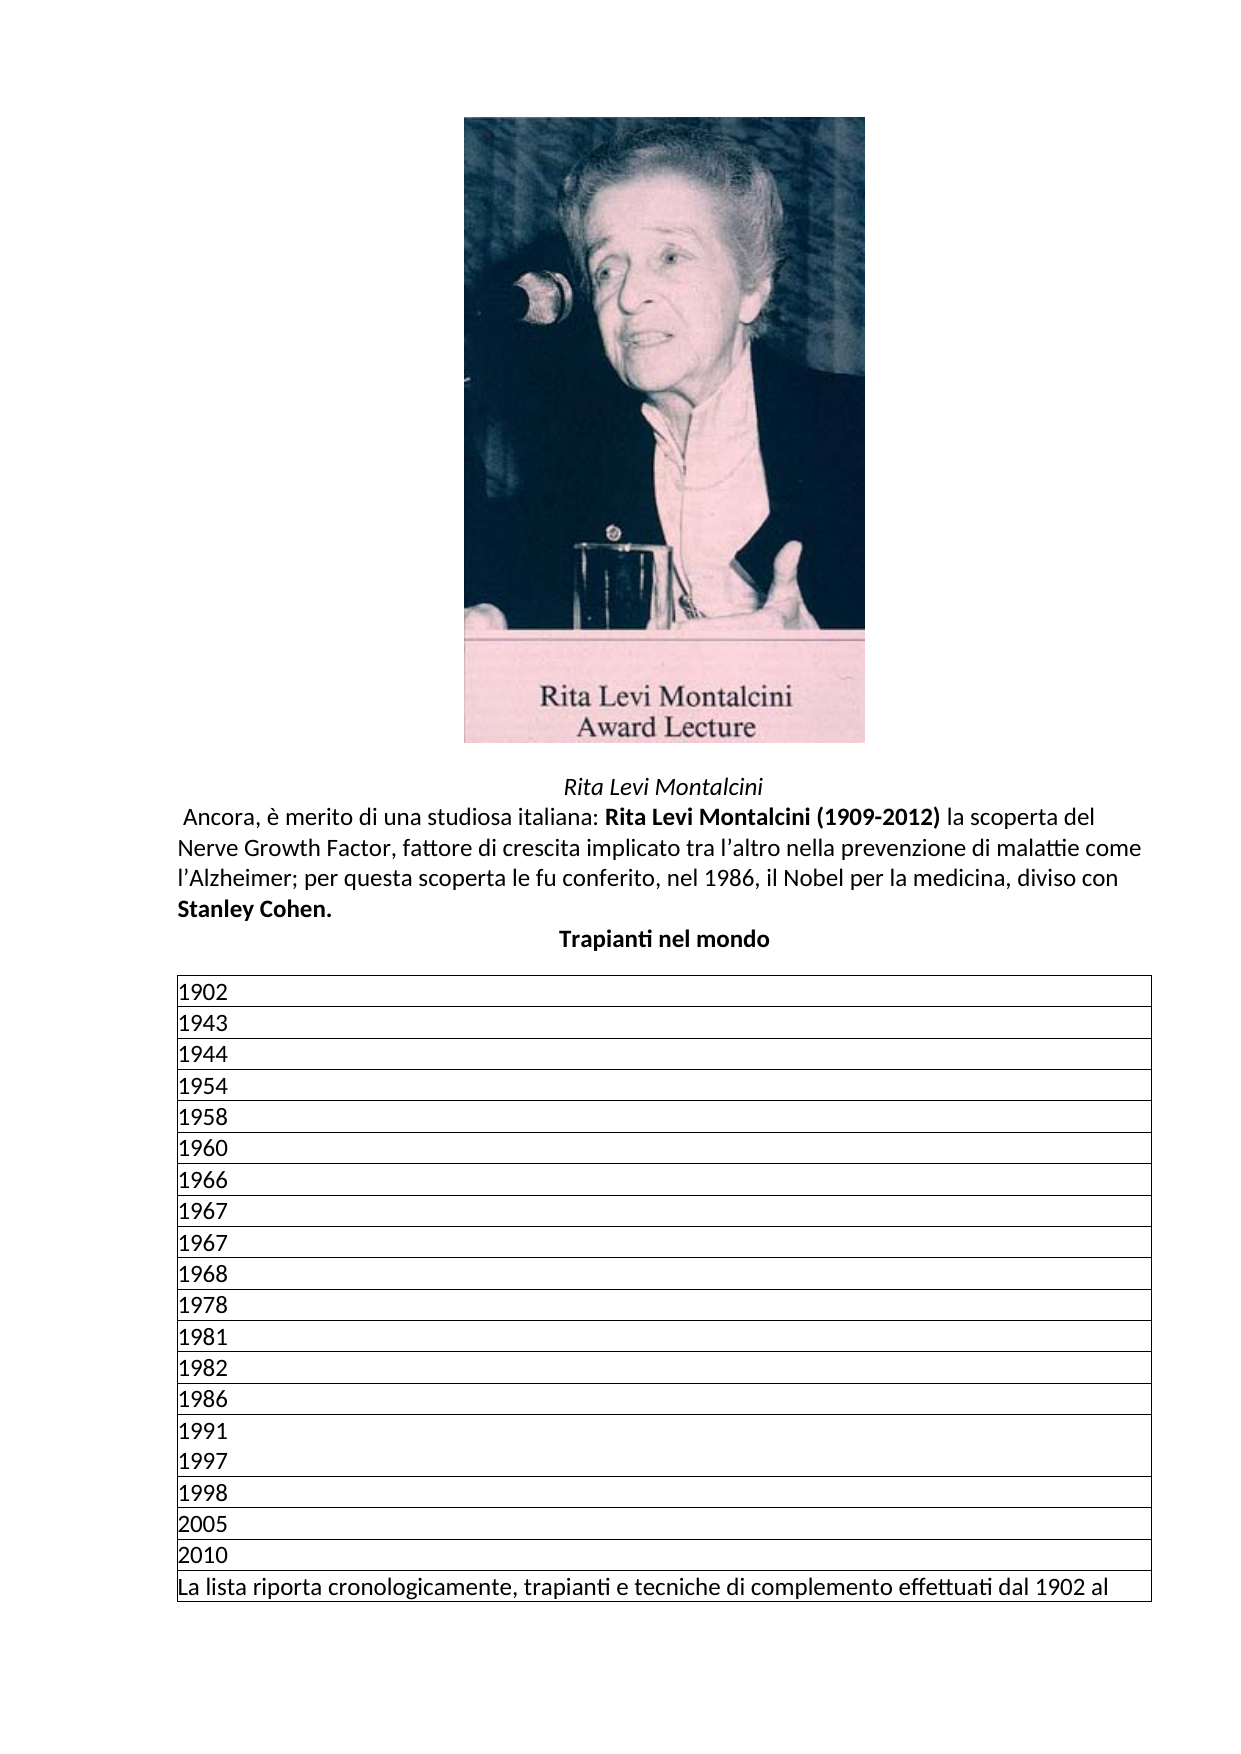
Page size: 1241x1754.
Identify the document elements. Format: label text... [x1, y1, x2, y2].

table_cell 1991 1997 [178, 1415, 1151, 1476]
table_cell 1998 [178, 1477, 1151, 1507]
table_cell 1986 [178, 1384, 1151, 1414]
table_cell 2010 [178, 1540, 1151, 1570]
table_cell 1954 [178, 1070, 1151, 1100]
table_cell 1944 [178, 1039, 1151, 1069]
table_cell 1967 [178, 1196, 1151, 1226]
table_cell 2005 [178, 1508, 1151, 1538]
table_cell 1981 [178, 1321, 1151, 1351]
text Trapianti nel mondo [177, 924, 1152, 954]
table_header 1902 [178, 976, 1151, 1006]
text Ancora, è merito di una studiosa italiana: Rita Levi Montalcini (1909-2012) la scoperta del Nerve Growth Factor, fattore di crescita implicato tra l’altro nella prevenzione di malattie come l’Alzheimer; per questa scoperta le fu conferito, nel 1986, il Nobel per la medicina, diviso con Stanley Cohen. [177, 802, 1152, 924]
table_cell 1978 [178, 1290, 1151, 1320]
table_cell 1966 [178, 1164, 1151, 1194]
table_cell La lista riporta cronologicamente, trapianti e tecniche di complemento effettuati dal 1902 al [178, 1571, 1151, 1601]
table_cell 1968 [178, 1258, 1151, 1288]
table_cell 1958 [178, 1101, 1151, 1132]
text Rita Levi Montalcini [177, 771, 1152, 802]
table_cell 1982 [178, 1352, 1151, 1383]
table_cell 1960 [178, 1133, 1151, 1163]
picture [464, 117, 865, 743]
table_cell 1967 [178, 1227, 1151, 1257]
table_cell 1943 [178, 1007, 1151, 1038]
